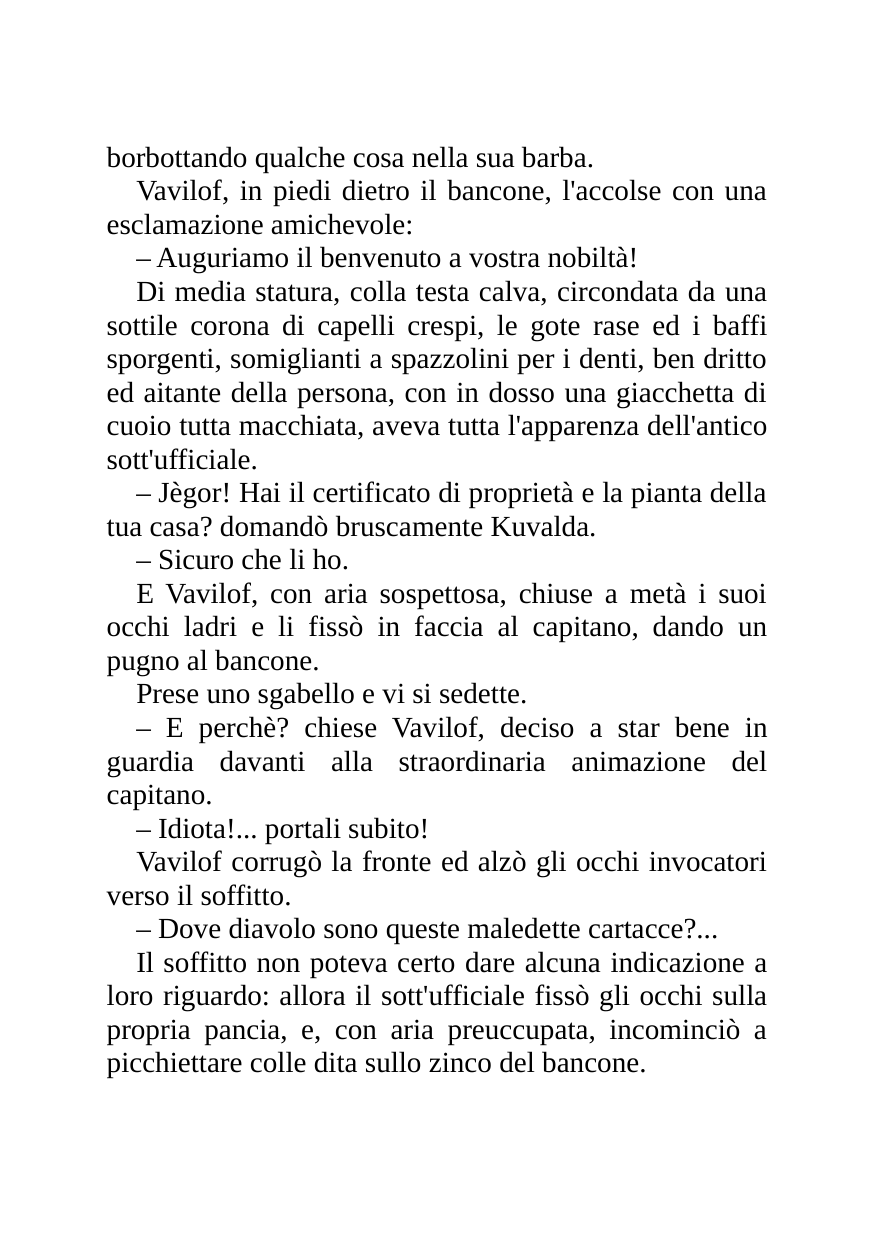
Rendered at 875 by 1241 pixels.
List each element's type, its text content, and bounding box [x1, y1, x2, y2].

text – Jègor! Hai il certificato di proprietà e la pianta della tua casa? domandò bruscamente Kuvalda. [106, 475, 768, 542]
text – Idiota!... portali subito! [106, 811, 768, 844]
text – Sicuro che li ho. [106, 542, 768, 576]
text Di media statura, colla testa calva, circondata da una sottile corona di capelli crespi, le gote rase ed i baffi sporgenti, somiglianti a spazzolini per i denti, ben dritto ed aitante della persona, con in dosso una giacchetta di cuoio tutta macchiata, aveva tutta l'apparenza dell'antico sott'ufficiale. [106, 274, 768, 475]
text – Auguriamo il benvenuto a vostra nobiltà! [106, 241, 768, 274]
text Vavilof, in piedi dietro il bancone, l'accolse con una esclamazione amichevole: [106, 173, 768, 241]
text E Vavilof, con aria sospettosa, chiuse a metà i suoi occhi ladri e li fissò in faccia al capitano, dando un pugno al bancone. [106, 576, 768, 677]
text – Dove diavolo sono queste maledette cartacce?... [106, 911, 768, 945]
text Il soffitto non poteva certo dare alcuna indicazione a loro riguardo: allora il sott'ufficiale fissò gli occhi sulla propria pancia, e, con aria preuccupata, incominciò a picchiettare colle dita sullo zinco del bancone. [106, 945, 768, 1079]
text Vavilof corrugò la fronte ed alzò gli occhi invocatori verso il soffitto. [106, 844, 768, 911]
text borbottando qualche cosa nella sua barba. [106, 140, 768, 173]
text – E perchè? chiese Vavilof, deciso a star bene in guardia davanti alla straordinaria animazione del capitano. [106, 710, 768, 811]
text Prese uno sgabello e vi si sedette. [106, 677, 768, 710]
